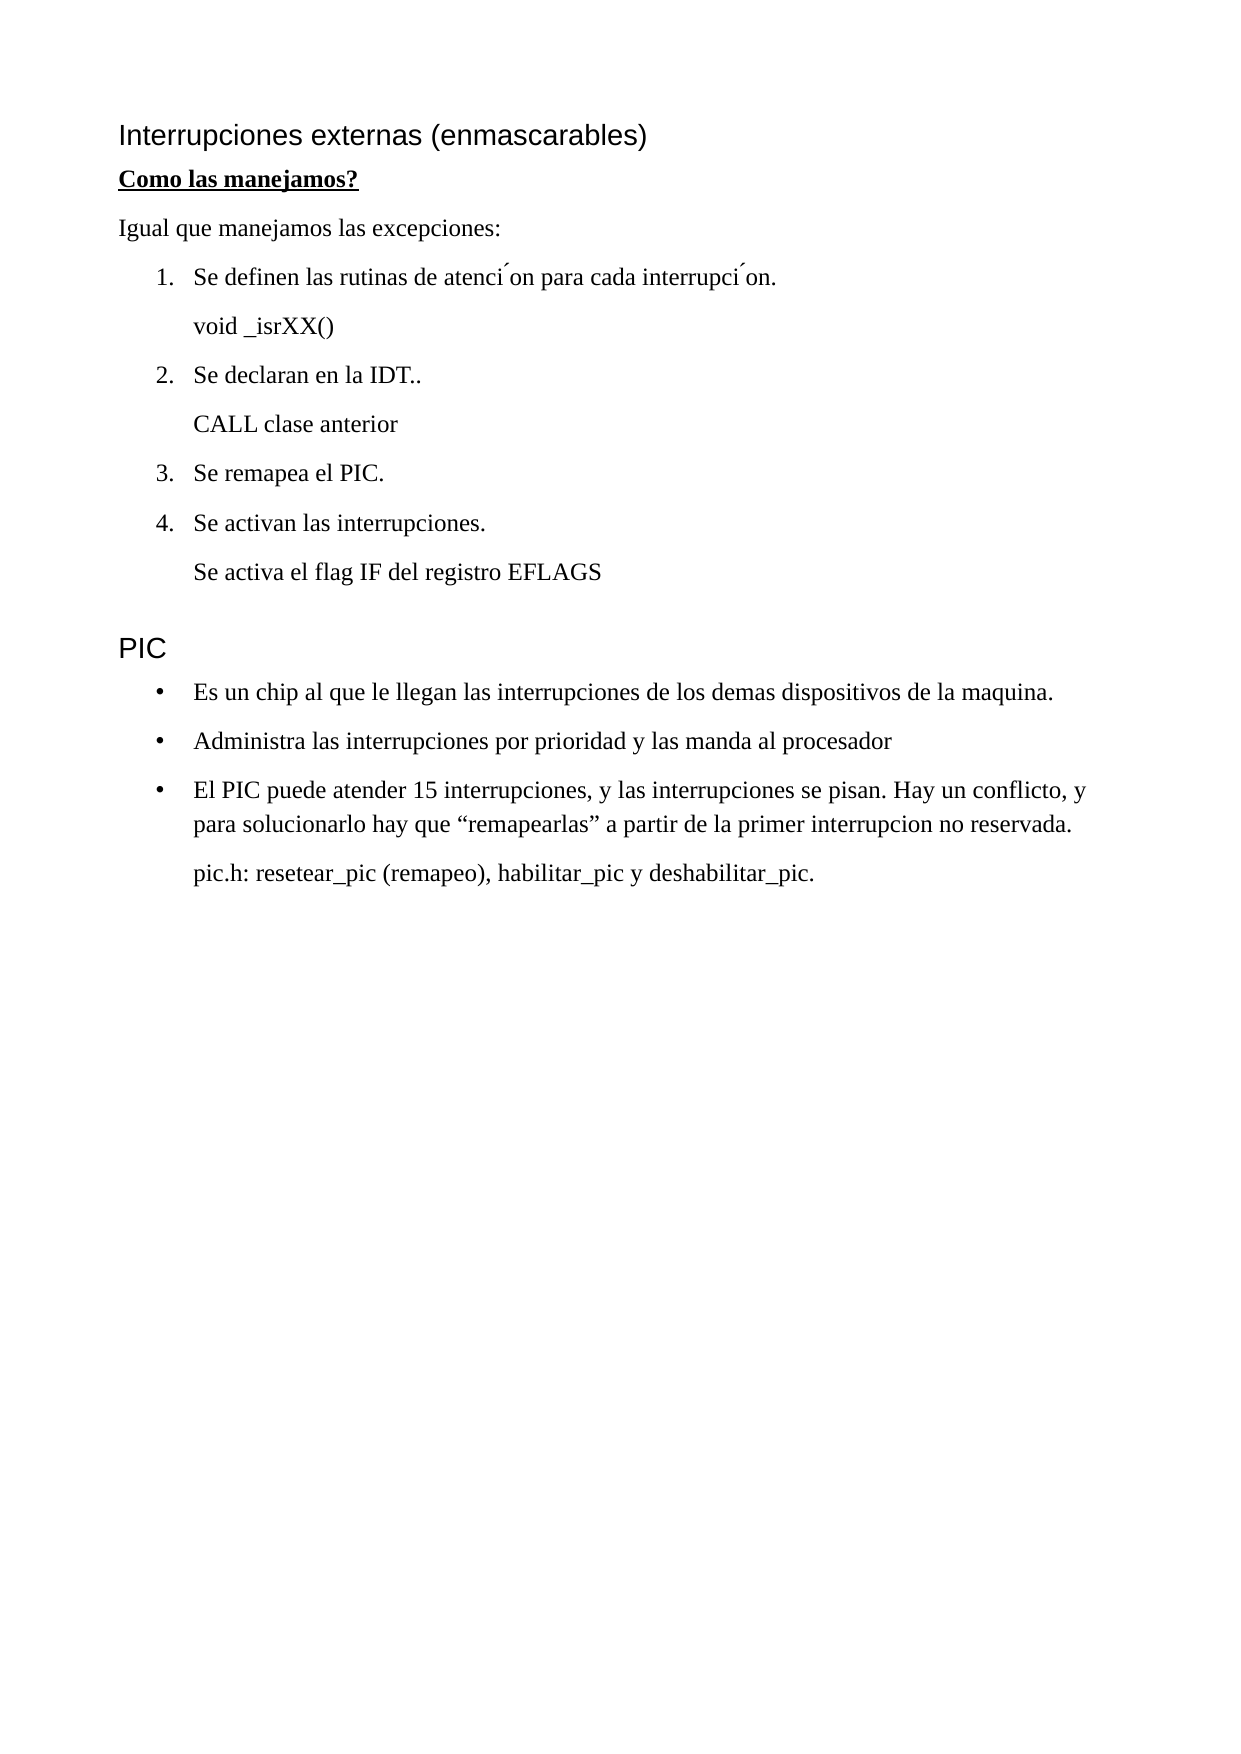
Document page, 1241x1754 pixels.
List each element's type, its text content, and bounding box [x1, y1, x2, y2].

list Es un chip al que le llegan las interrupciones de los demas dispositivos de la maquina. [156, 677, 1122, 706]
list Administra las interrupciones por prioridad y las manda al procesador [156, 726, 1122, 754]
text Igual que manejamos las excepciones: [118, 213, 1122, 242]
list El PIC puede atender 15 interrupciones, y las interrupciones se pisan. Hay un conflicto, y para solucionarlo hay que “remapearlas” a partir de la primer interrupcion no reservada. [156, 775, 1122, 838]
list void _isrXX() [156, 311, 1122, 340]
list pic.h: resetear_pic (remapeo), habilitar_pic y deshabilitar_pic. [156, 858, 1122, 887]
list Se declaran en la IDT.. [156, 360, 1122, 389]
subtitle Interrupciones externas (enmascarables) [118, 118, 1122, 152]
list Se activan las interrupciones. [156, 508, 1122, 536]
list Se definen las rutinas de atenci ́on para cada interrupci ́on. [156, 262, 1122, 291]
subtitle PIC [118, 631, 1122, 664]
list Se activa el flag IF del registro EFLAGS [156, 557, 1122, 585]
list CALL clase anterior [156, 409, 1122, 438]
text Como las manejamos? [118, 164, 1122, 193]
list Se remapea el PIC. [156, 458, 1122, 487]
